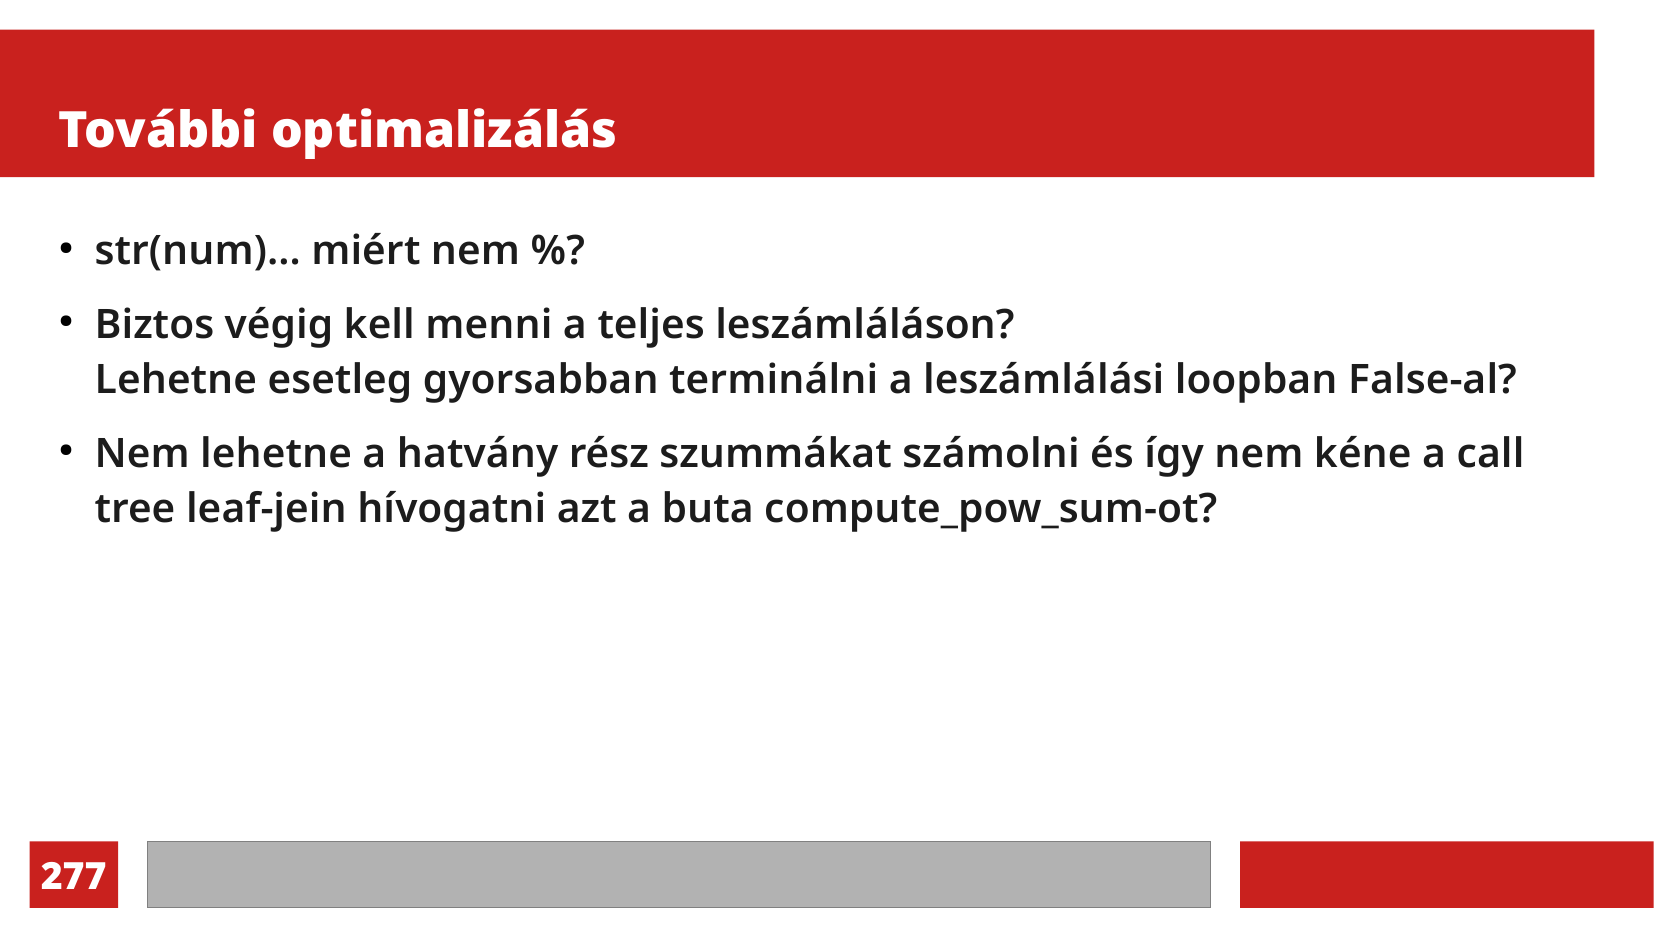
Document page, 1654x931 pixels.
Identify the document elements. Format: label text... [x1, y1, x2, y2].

list str(num)… miért nem %? Biztos végig kell menni a teljes leszámláláson? Lehetne esetleg gyorsabban terminálni a leszámlálási loopban False-al? Nem lehetne a hatvány rész szummákat számolni és így nem kéne a call tree leaf-jein hívogatni azt a buta compute_pow_sum-ot? [59, 221, 1565, 739]
title További optimalizálás [59, 44, 1595, 163]
